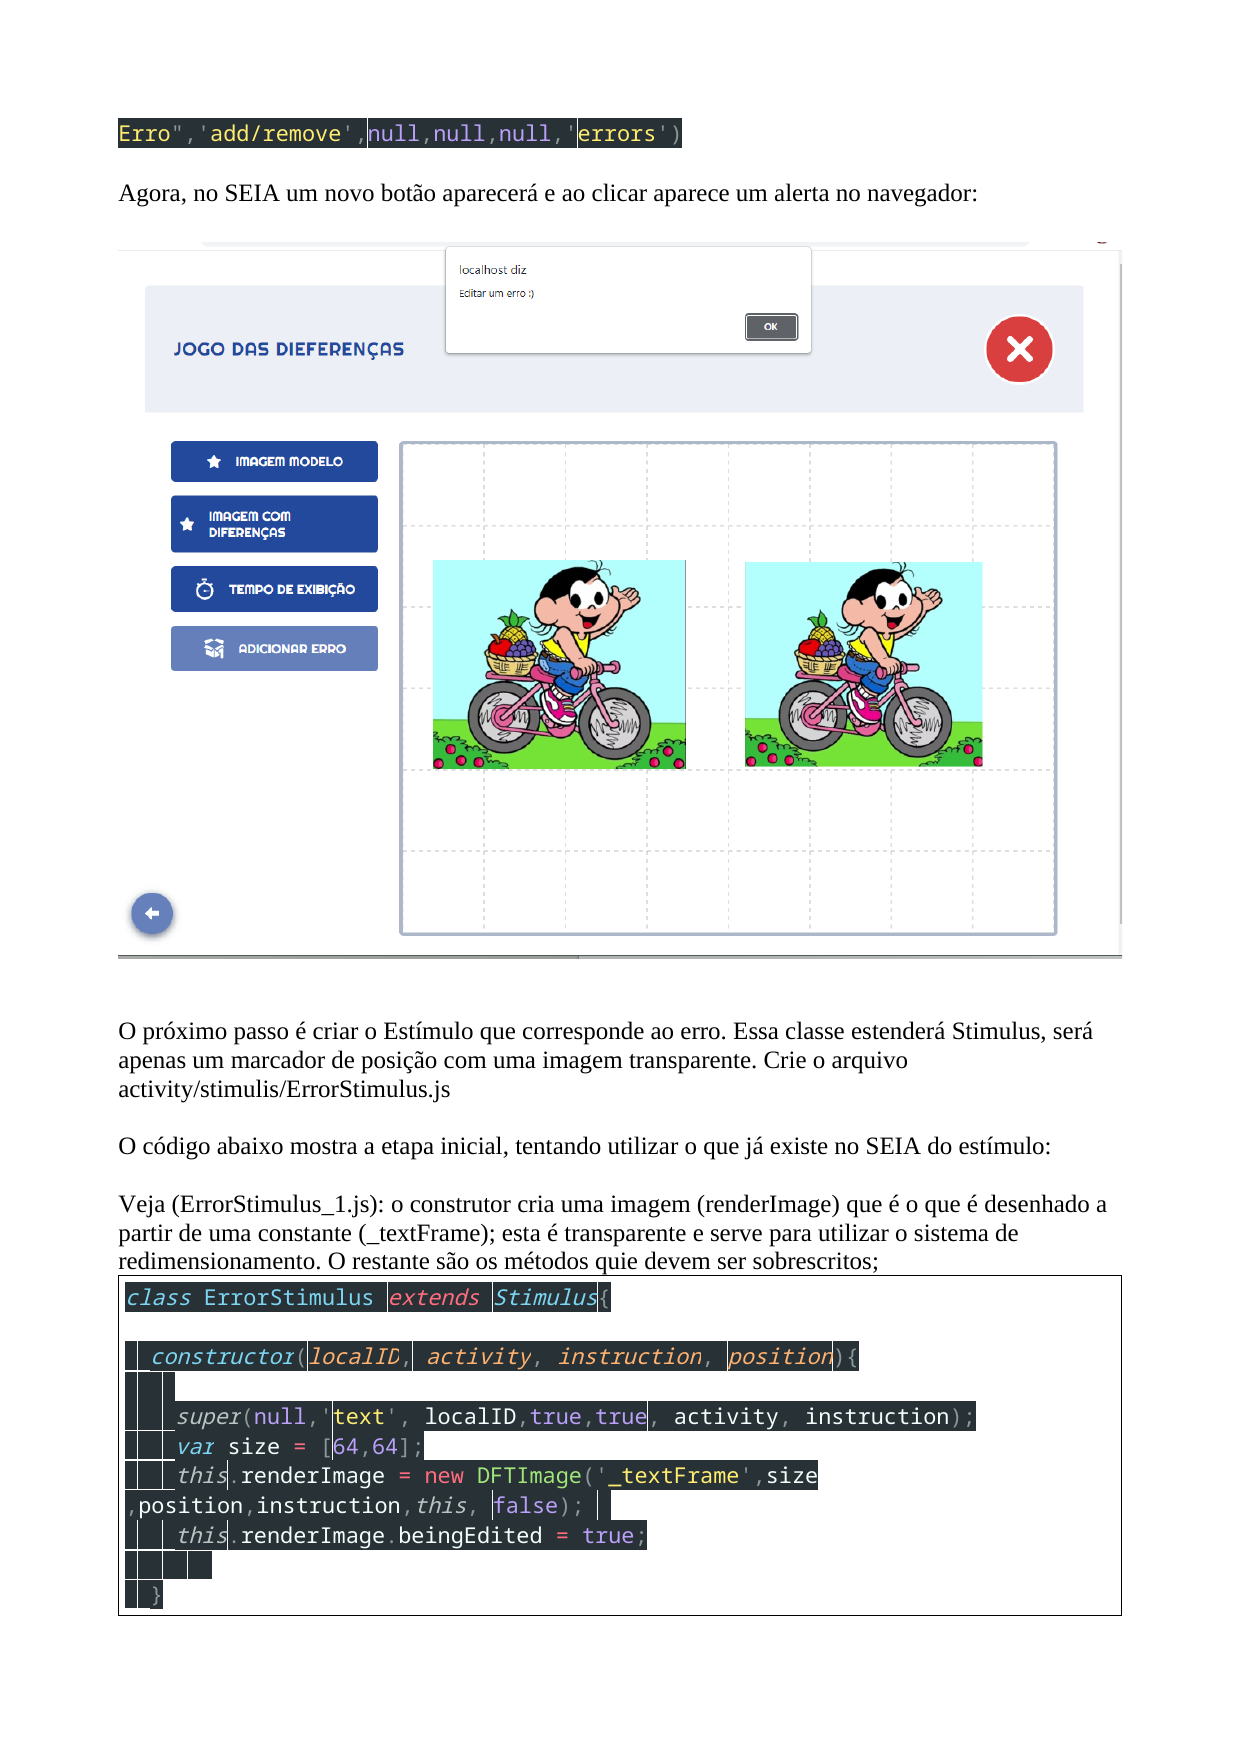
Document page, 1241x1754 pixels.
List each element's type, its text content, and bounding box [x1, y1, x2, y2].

text Erro",'add/remove',null,null,null,'errors') [118, 118, 1122, 148]
text Agora, no SEIA um novo botão aparecerá e ao clicar aparece um alerta no navegador: [118, 178, 1122, 206]
picture [118, 242, 1123, 959]
text Veja (ErrorStimulus_1.js): o construtor cria uma imagem (renderImage) que é o que é desenhado a partir de uma constante (_textFrame); esta é transparente e serve para utilizar o sistema de redimensionamento. O restante são os métodos quie devem ser sobrescritos; [118, 1189, 1122, 1275]
table_header class ErrorStimulus extends Stimulus{ constructor(localID, activity, instruction, position){ super(null,'text', localID,true,true, activity, instruction); var size = [64,64]; this.renderImage = new DFTImage('_textFrame',size ,position,instruction,this, false); this.renderImage.beingEdited = true; } [119, 1276, 1121, 1615]
text O código abaixo mostra a etapa inicial, tentando utilizar o que já existe no SEIA do estímulo: [118, 1131, 1122, 1160]
text O próximo passo é criar o Estímulo que corresponde ao erro. Essa classe estenderá Stimulus, será apenas um marcador de posição com uma imagem transparente. Crie o arquivo activity/stimulis/ErrorStimulus.js [118, 1016, 1122, 1103]
